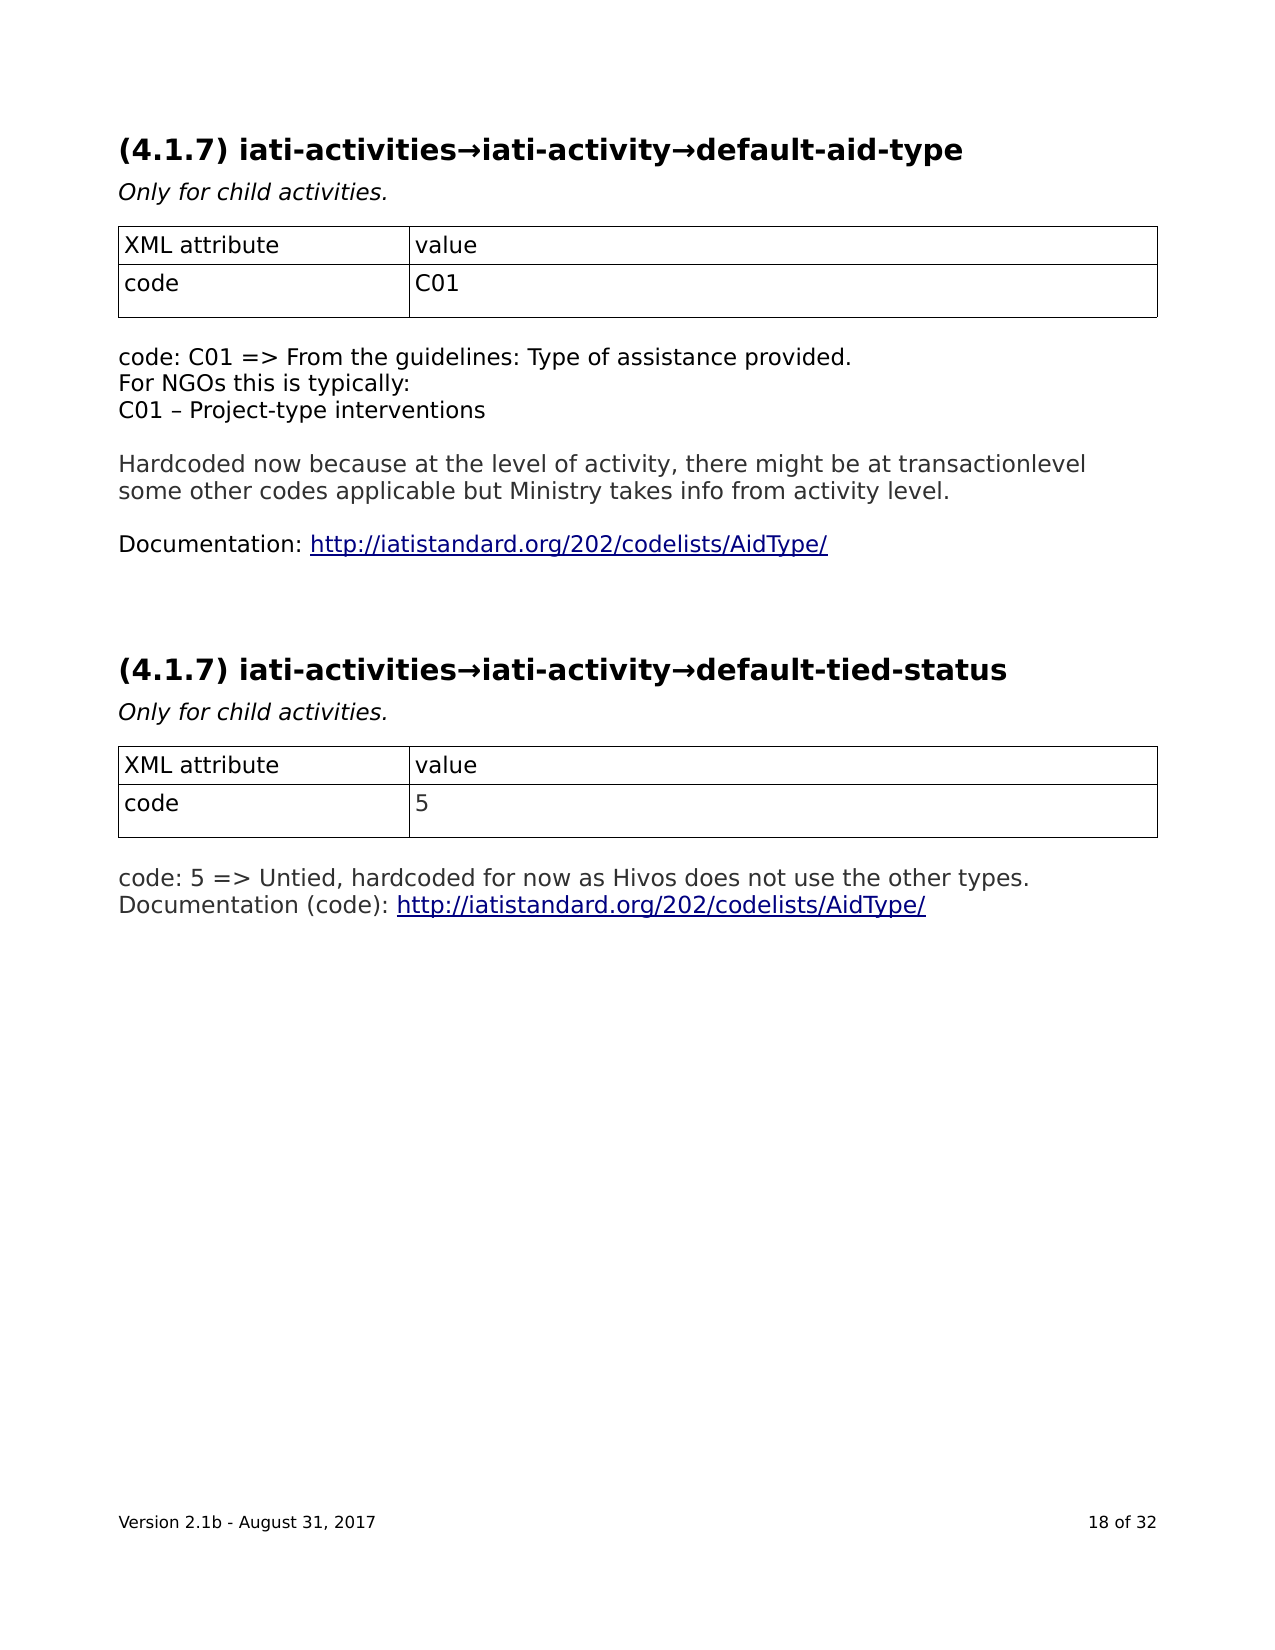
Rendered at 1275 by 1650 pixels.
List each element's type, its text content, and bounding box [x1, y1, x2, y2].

table_cell 5 [410, 785, 1157, 837]
text code: C01 => From the guidelines: Type of assistance provided. [118, 344, 1157, 370]
text Only for child activities. [118, 179, 1157, 206]
text For NGOs this is typically: [118, 370, 1157, 397]
text C01 – Project-type interventions Hardcoded now because at the level of activity, there might be at transactionlevel some other codes applicable but Ministry takes info from activity level. [118, 397, 1157, 505]
text Documentation: http://iatistandard.org/202/codelists/AidType/ [118, 532, 1157, 558]
table_cell code [119, 785, 409, 837]
table_header XML attribute [119, 747, 409, 784]
text code: 5 => Untied, hardcoded for now as Hivos does not use the other types. [118, 864, 1157, 892]
subtitle (4.1.7) iati-activities→iati-activity→default-aid-type [118, 133, 1157, 167]
table_header value [410, 747, 1157, 784]
table_header value [410, 227, 1157, 264]
table_cell C01 [410, 265, 1157, 317]
text Only for child activities. [118, 699, 1157, 726]
table_cell code [119, 265, 409, 317]
subtitle (4.1.7) iati-activities→iati-activity→default-tied-status [118, 653, 1157, 687]
text Documentation (code): http://iatistandard.org/202/codelists/AidType/ [118, 892, 1157, 919]
table_header XML attribute [119, 227, 409, 264]
